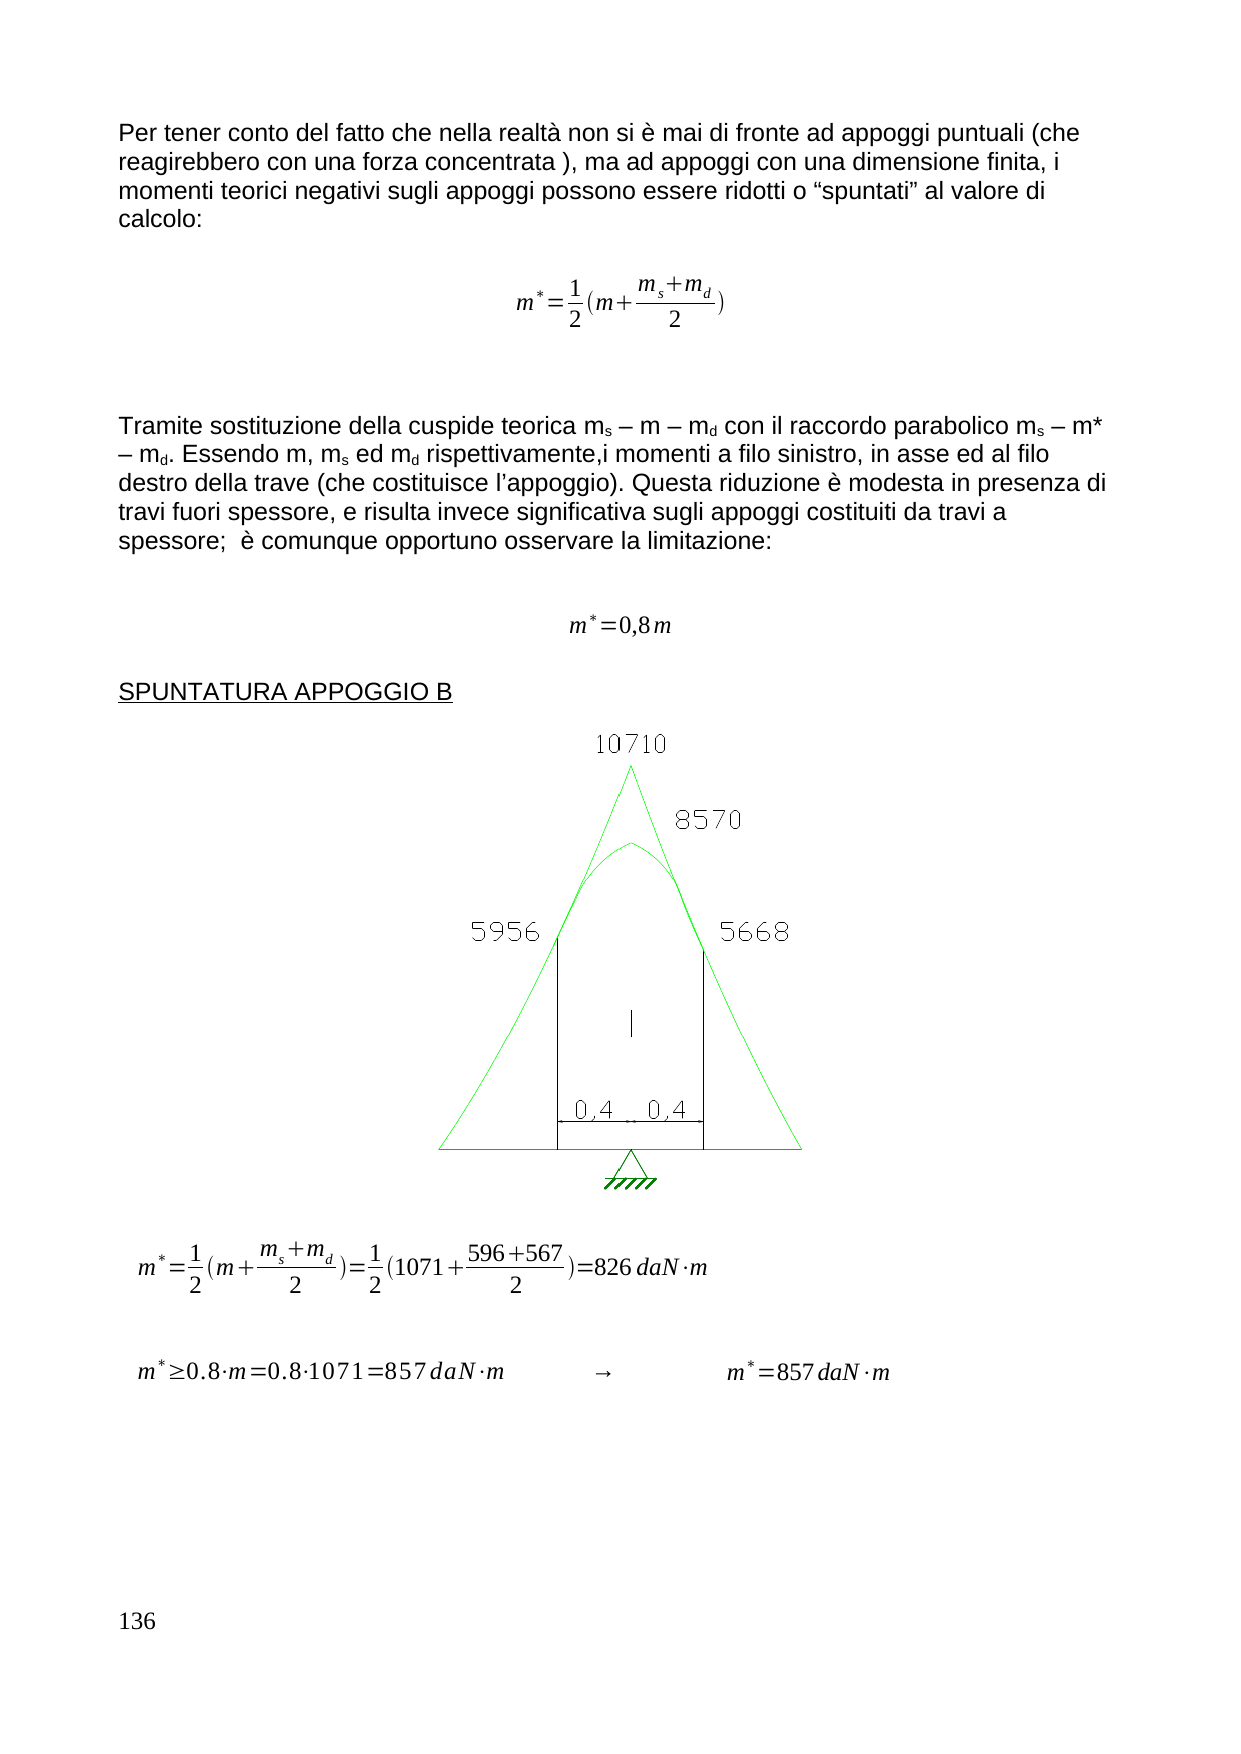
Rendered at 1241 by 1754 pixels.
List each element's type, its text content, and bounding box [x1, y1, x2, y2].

text → [118, 1353, 1122, 1386]
subtitle SPUNTATURA APPOGGIO B [118, 677, 1122, 706]
text Per tener conto del fatto che nella realtà non si è mai di fronte ad appoggi puntuali (che reagirebbero con una forza concentrata ), ma ad appoggi con una dimensione finita, i momenti teorici negativi sugli appoggi possono essere ridotti o “spuntati” al valore di calcolo: [118, 118, 1122, 233]
text Tramite sostituzione della cuspide teorica ms – m – md con il raccordo parabolico ms – m* – md. Essendo m, ms ed md rispettivamente,i momenti a filo sinistro, in asse ed al filo destro della trave (che costituisce l’appoggio). Questa riduzione è modesta in presenza di travi fuori spessore, e risulta invece significativa sugli appoggi costituiti da travi a spessore; è comunque opportuno osservare la limitazione: [118, 411, 1122, 554]
